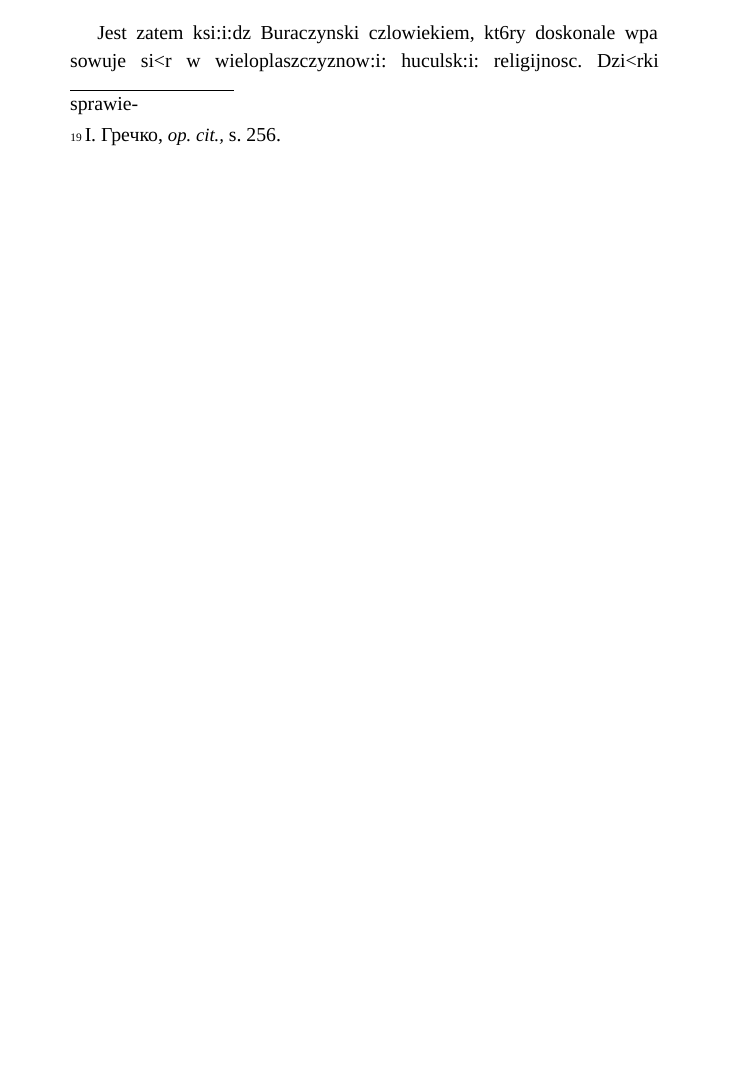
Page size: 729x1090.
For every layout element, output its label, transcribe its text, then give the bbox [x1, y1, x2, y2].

text 19 І. Гречко, ор. cit., s. 256. [70, 123, 670, 146]
text Jest zatem ksi:i:dz Buraczynski czlowiekiem, kt6ry doskonale wpa­ sowuje si<r w wieloplaszczyznow:i: huculsk:i: religijnosc. Dzi<rki sprawie- [70, 21, 659, 114]
